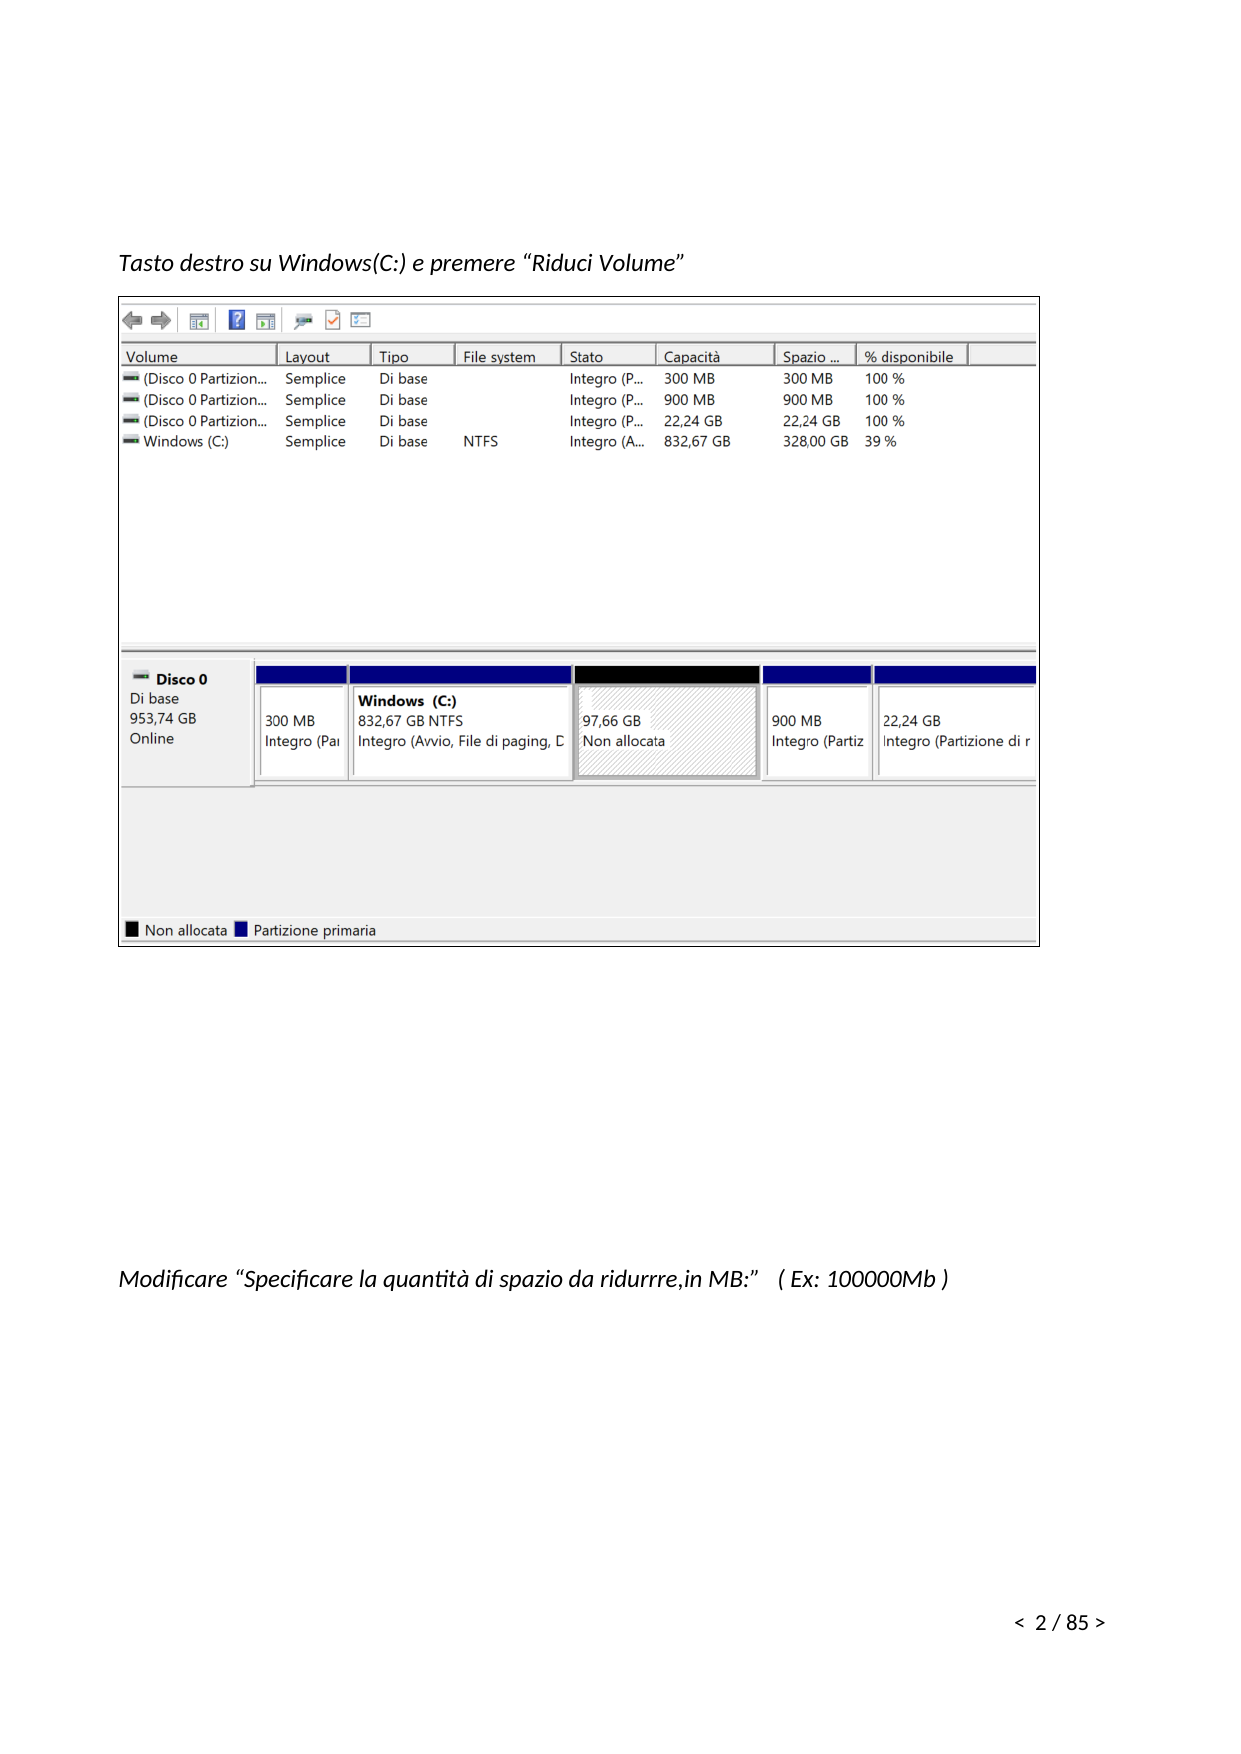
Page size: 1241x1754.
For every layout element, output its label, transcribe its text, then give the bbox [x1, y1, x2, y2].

picture [121, 299, 1037, 944]
text Modificare “Specificare la quantità di spazio da ridurrre,in MB:” ( Ex: 100000Mb ) [118, 1263, 1122, 1294]
text Tasto destro su Windows(C:) e premere “Riduci Volume” [118, 247, 1122, 277]
